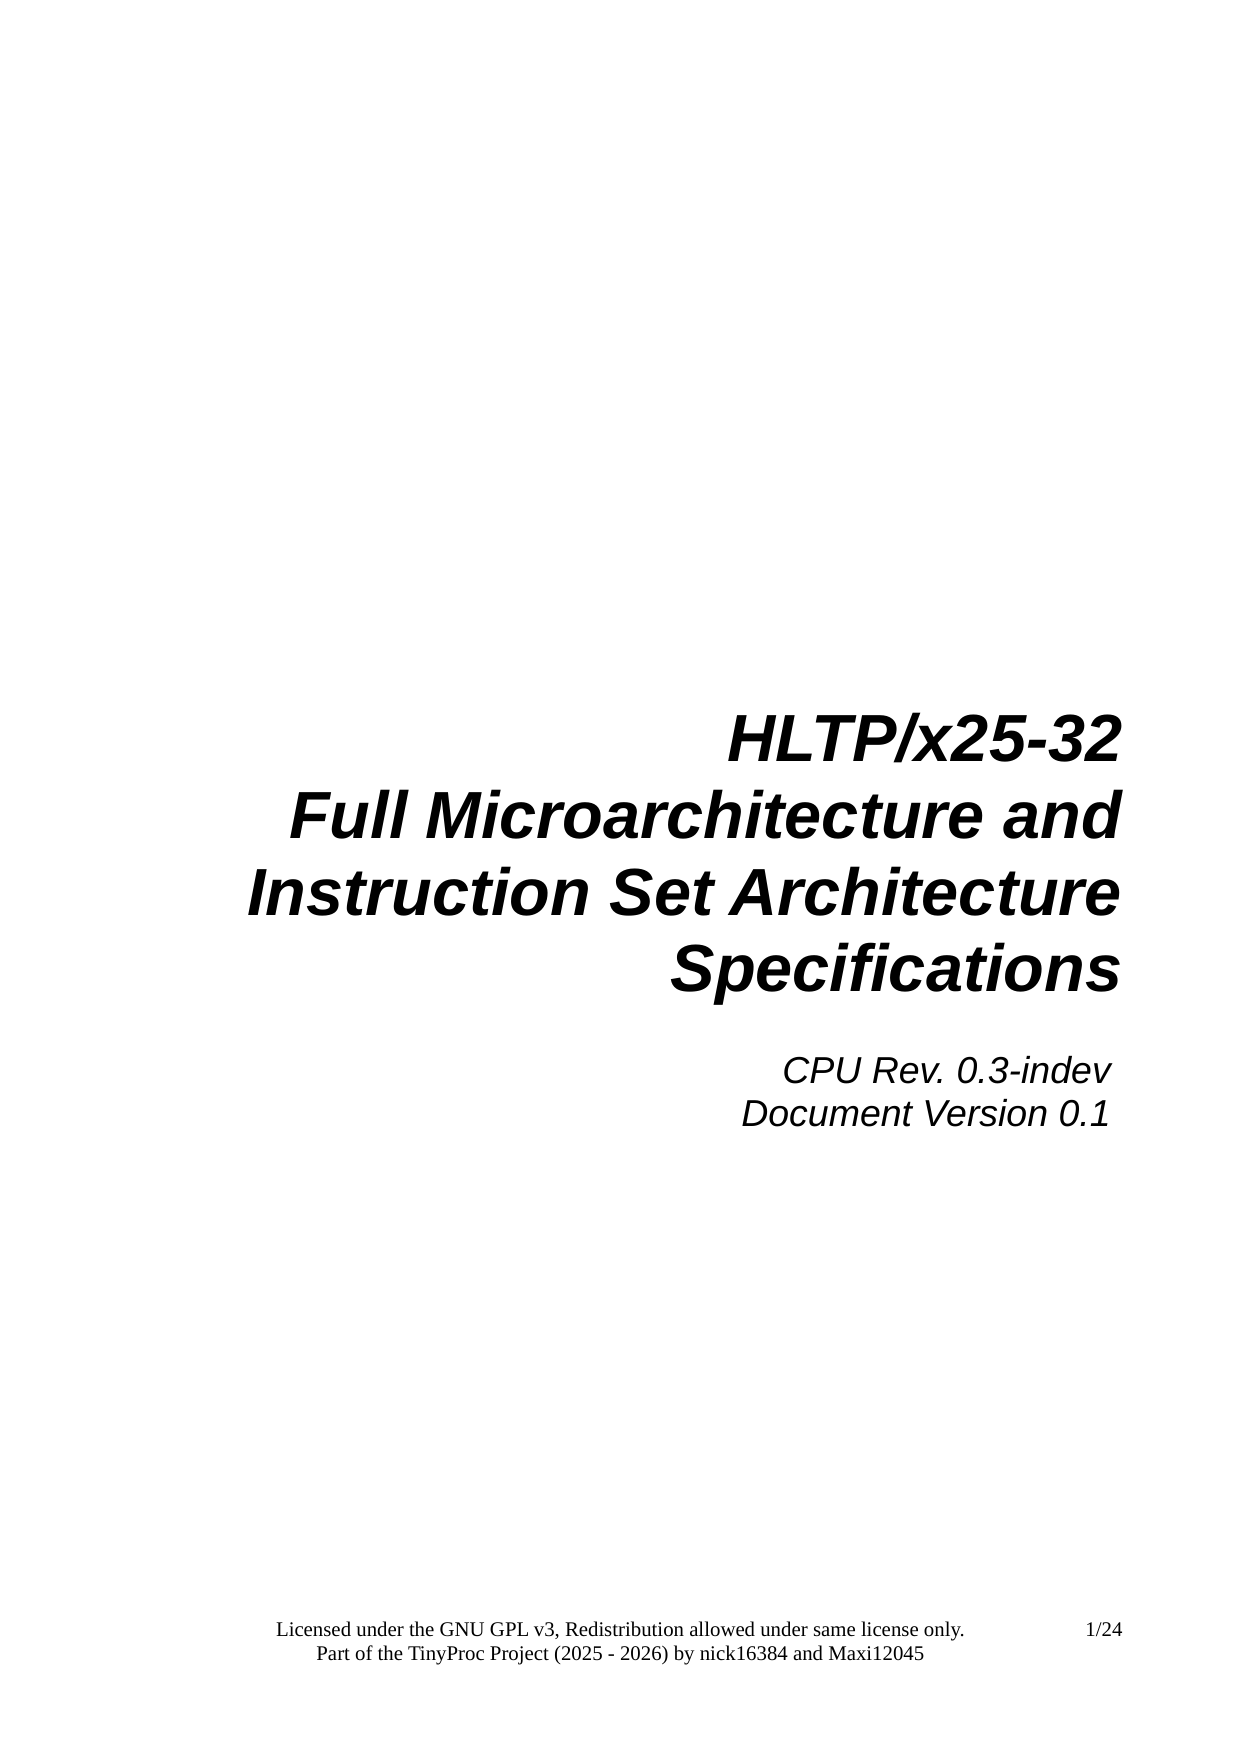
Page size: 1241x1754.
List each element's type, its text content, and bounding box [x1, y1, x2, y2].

text HLTP/x25-32 [118, 699, 1122, 776]
text CPU Rev. 0.3-indev [684, 1048, 1111, 1091]
text Full Microarchitecture and Instruction Set Architecture [118, 776, 1122, 929]
text Specifications [118, 929, 1122, 1006]
text Document Version 0.1 [684, 1091, 1111, 1134]
